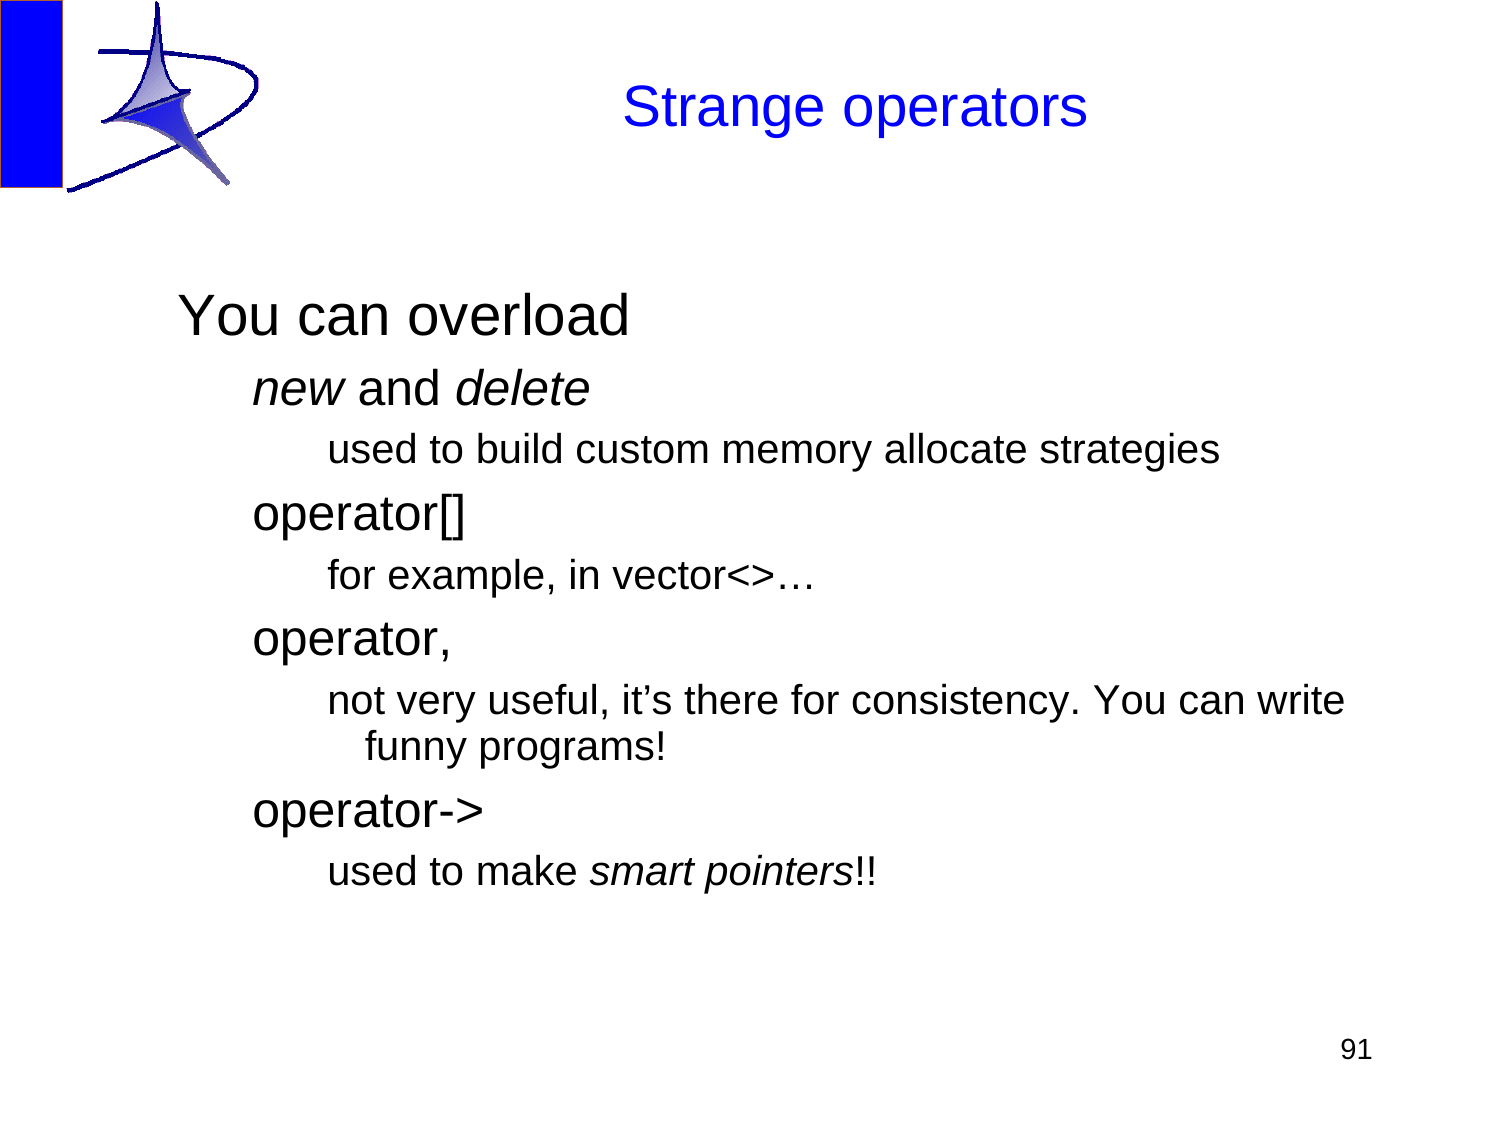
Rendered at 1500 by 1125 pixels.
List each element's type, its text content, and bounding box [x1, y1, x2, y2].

title Strange operators [262, 24, 1450, 188]
picture [62, 0, 263, 197]
list You can overload new and delete used to build custom memory allocate strategies operator[] for example, in vector<>… operator, not very useful, it’s there for consistency. You can write funny programs! operator-> used to make smart pointers!! [162, 275, 1438, 1001]
